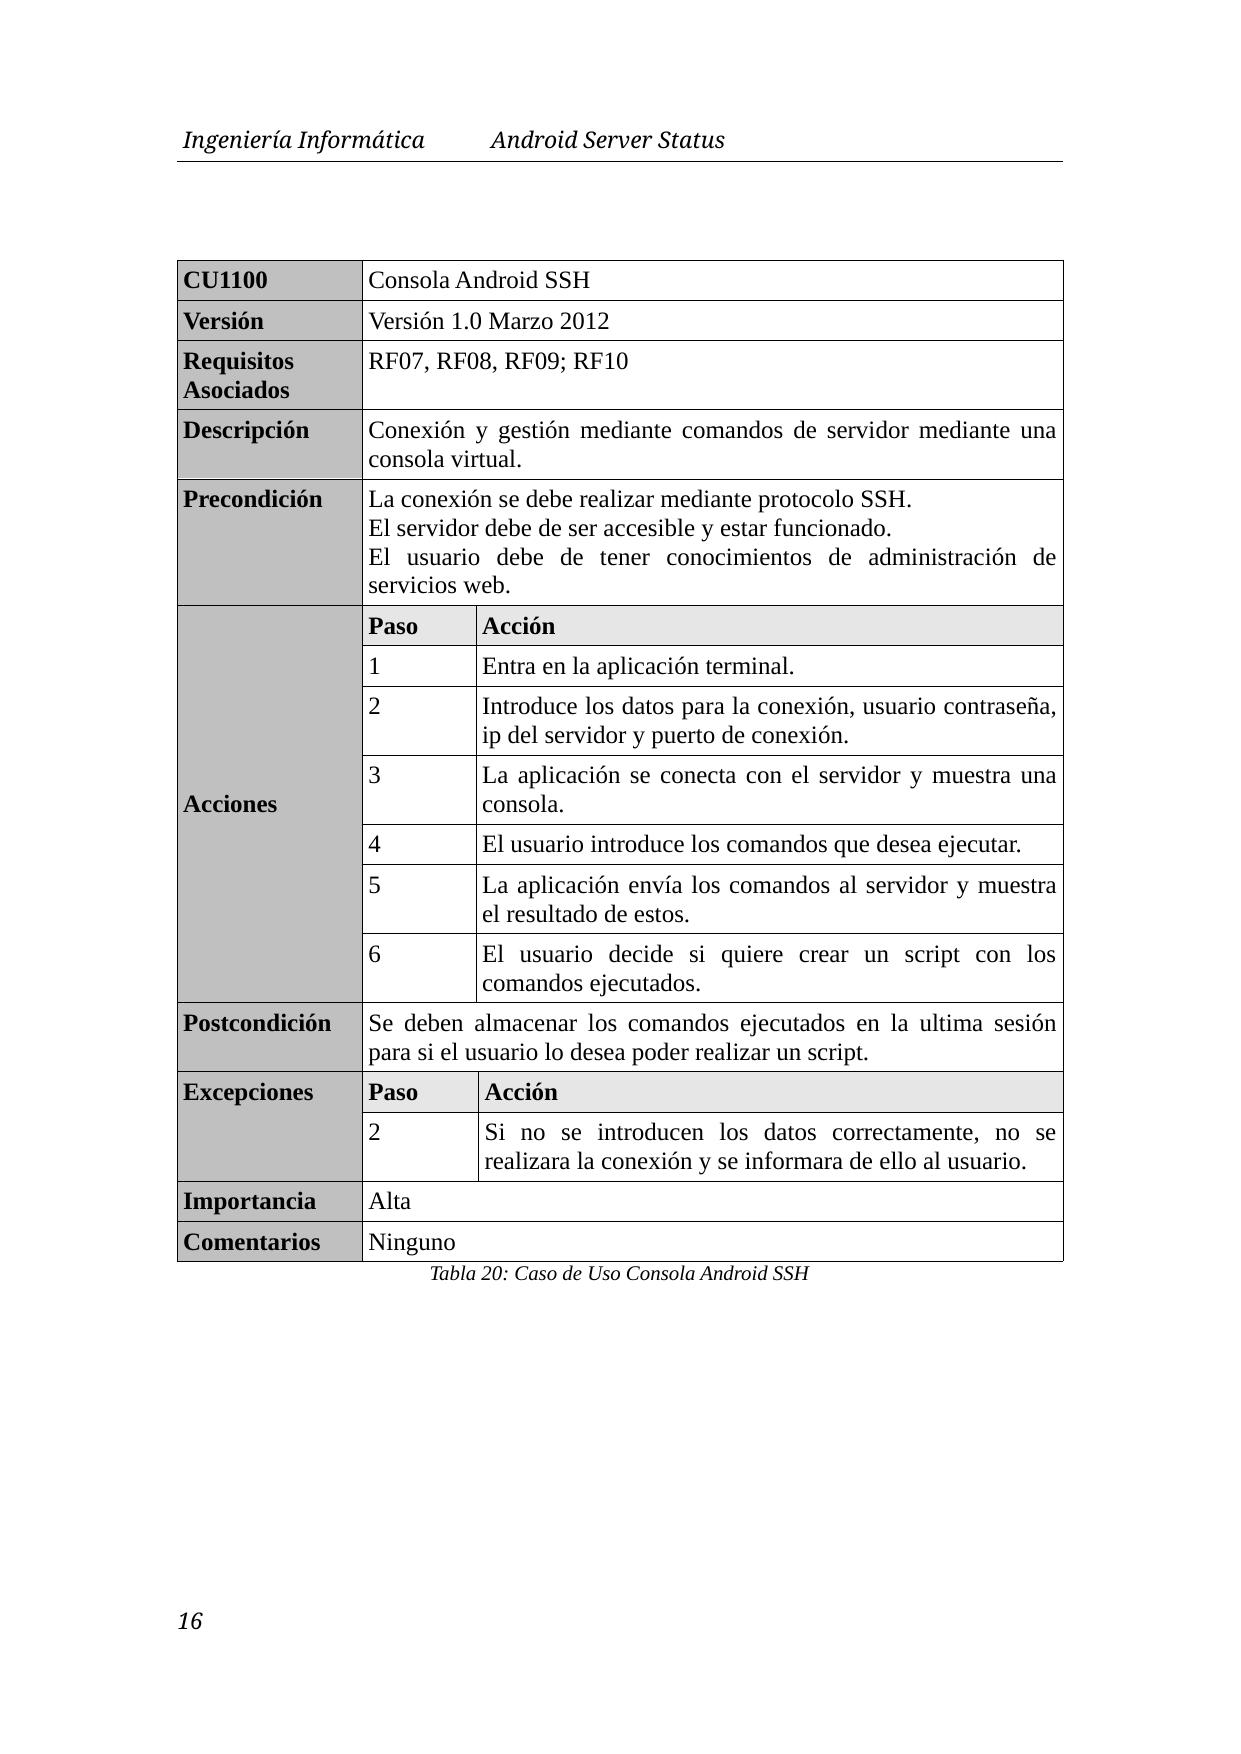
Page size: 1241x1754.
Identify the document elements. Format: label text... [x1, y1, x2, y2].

table_cell Paso [363, 606, 476, 645]
table_cell 4 [363, 825, 476, 864]
table_header Consola Android SSH [363, 261, 1063, 300]
table_cell Precondición [178, 480, 362, 605]
table_cell La aplicación se conecta con el servidor y muestra una consola. [477, 756, 1063, 824]
table_cell Si no se introducen los datos correctamente, no se realizara la conexión y se informara de ello al usuario. [479, 1113, 1063, 1181]
table_cell 1 [363, 646, 476, 686]
table_cell Alta [363, 1182, 1063, 1221]
table_cell Requisitos Asociados [178, 341, 362, 409]
table_cell 5 [363, 865, 476, 933]
table_cell RF07, RF08, RF09; RF10 [363, 341, 1063, 409]
table_cell 3 [363, 756, 476, 824]
table_cell Paso [363, 1072, 478, 1112]
table_cell 6 [363, 934, 476, 1002]
table_cell Versión 1.0 Marzo 2012 [363, 301, 1063, 340]
table_cell Acción [477, 606, 1063, 645]
table_cell Introduce los datos para la conexión, usuario contraseña, ip del servidor y puerto de conexión. [477, 687, 1063, 755]
table_cell Importancia [178, 1182, 362, 1221]
table_cell Acciones [178, 606, 362, 1002]
table_cell Entra en la aplicación terminal. [477, 646, 1063, 686]
table_cell Versión [178, 301, 362, 340]
table_cell El usuario decide si quiere crear un script con los comandos ejecutados. [477, 934, 1063, 1002]
table_cell La aplicación envía los comandos al servidor y muestra el resultado de estos. [477, 865, 1063, 933]
table_cell Ninguno [363, 1222, 1063, 1261]
table_cell Acción [479, 1072, 1063, 1112]
table_cell 2 [363, 687, 476, 755]
table_cell 2 [363, 1113, 478, 1181]
table_cell Comentarios [178, 1222, 362, 1261]
table_cell Postcondición [178, 1003, 362, 1071]
text Tabla 20: Caso de Uso Consola Android SSH [177, 1262, 1063, 1285]
table_cell Excepciones [178, 1072, 362, 1181]
table_cell Descripción [178, 410, 362, 478]
table_cell El usuario introduce los comandos que desea ejecutar. [477, 825, 1063, 864]
table_cell Conexión y gestión mediante comandos de servidor mediante una consola virtual. [363, 410, 1063, 478]
table_cell La conexión se debe realizar mediante protocolo SSH. El servidor debe de ser accesible y estar funcionado. El usuario debe de tener conocimientos de administración de servicios web. [363, 480, 1063, 605]
table_cell Se deben almacenar los comandos ejecutados en la ultima sesión para si el usuario lo desea poder realizar un script. [363, 1003, 1063, 1071]
table_header CU1100 [178, 261, 362, 300]
